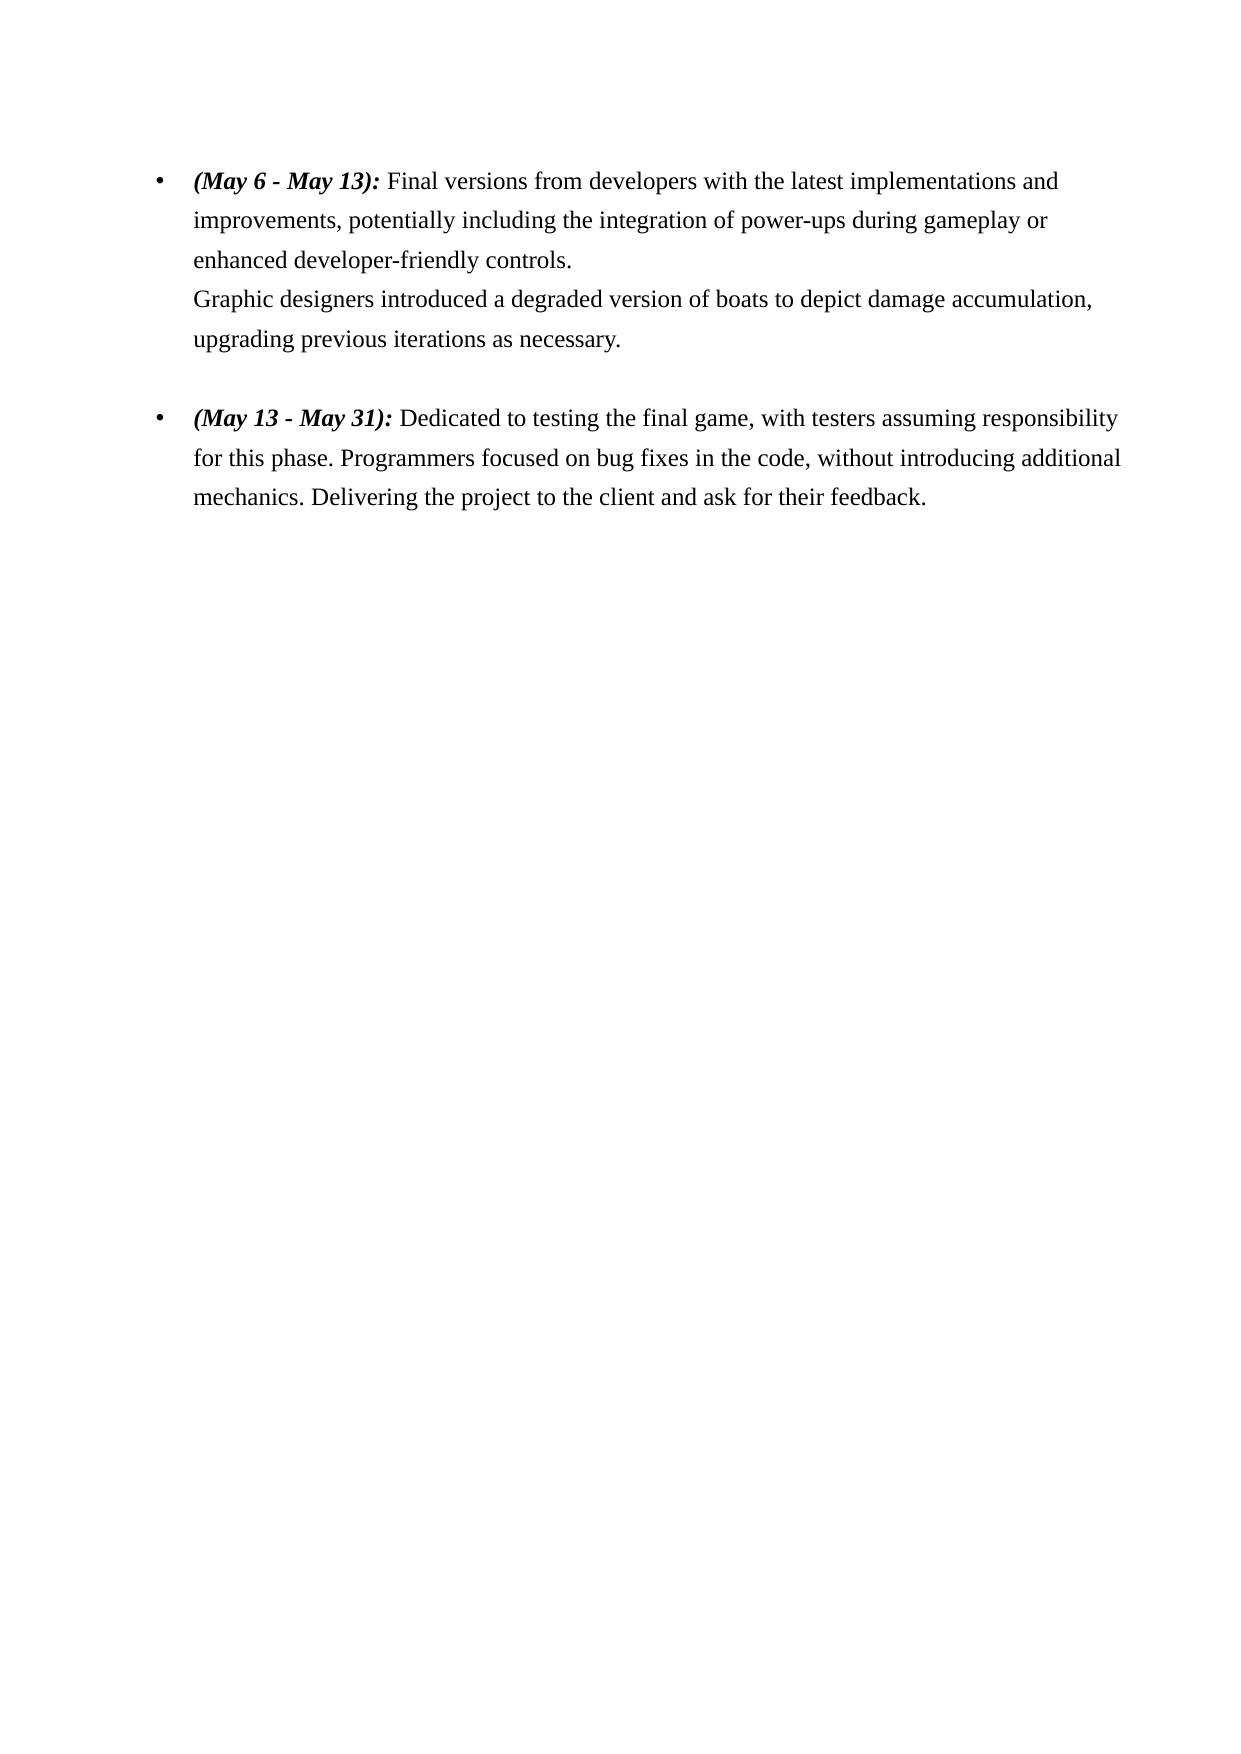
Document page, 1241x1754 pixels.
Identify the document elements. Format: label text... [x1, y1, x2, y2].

list (May 13 - May 31): Dedicated to testing the final game, with testers assuming responsibility for this phase. Programmers focused on bug fixes in the code, without introducing additional mechanics. Delivering the project to the client and ask for their feedback. [156, 403, 1122, 511]
list (May 6 - May 13): Final versions from developers with the latest implementations and improvements, potentially including the integration of power-ups during gameplay or enhanced developer-friendly controls. [156, 166, 1122, 274]
list Graphic designers introduced a degraded version of boats to depict damage accumulation, upgrading previous iterations as necessary. [156, 284, 1122, 353]
